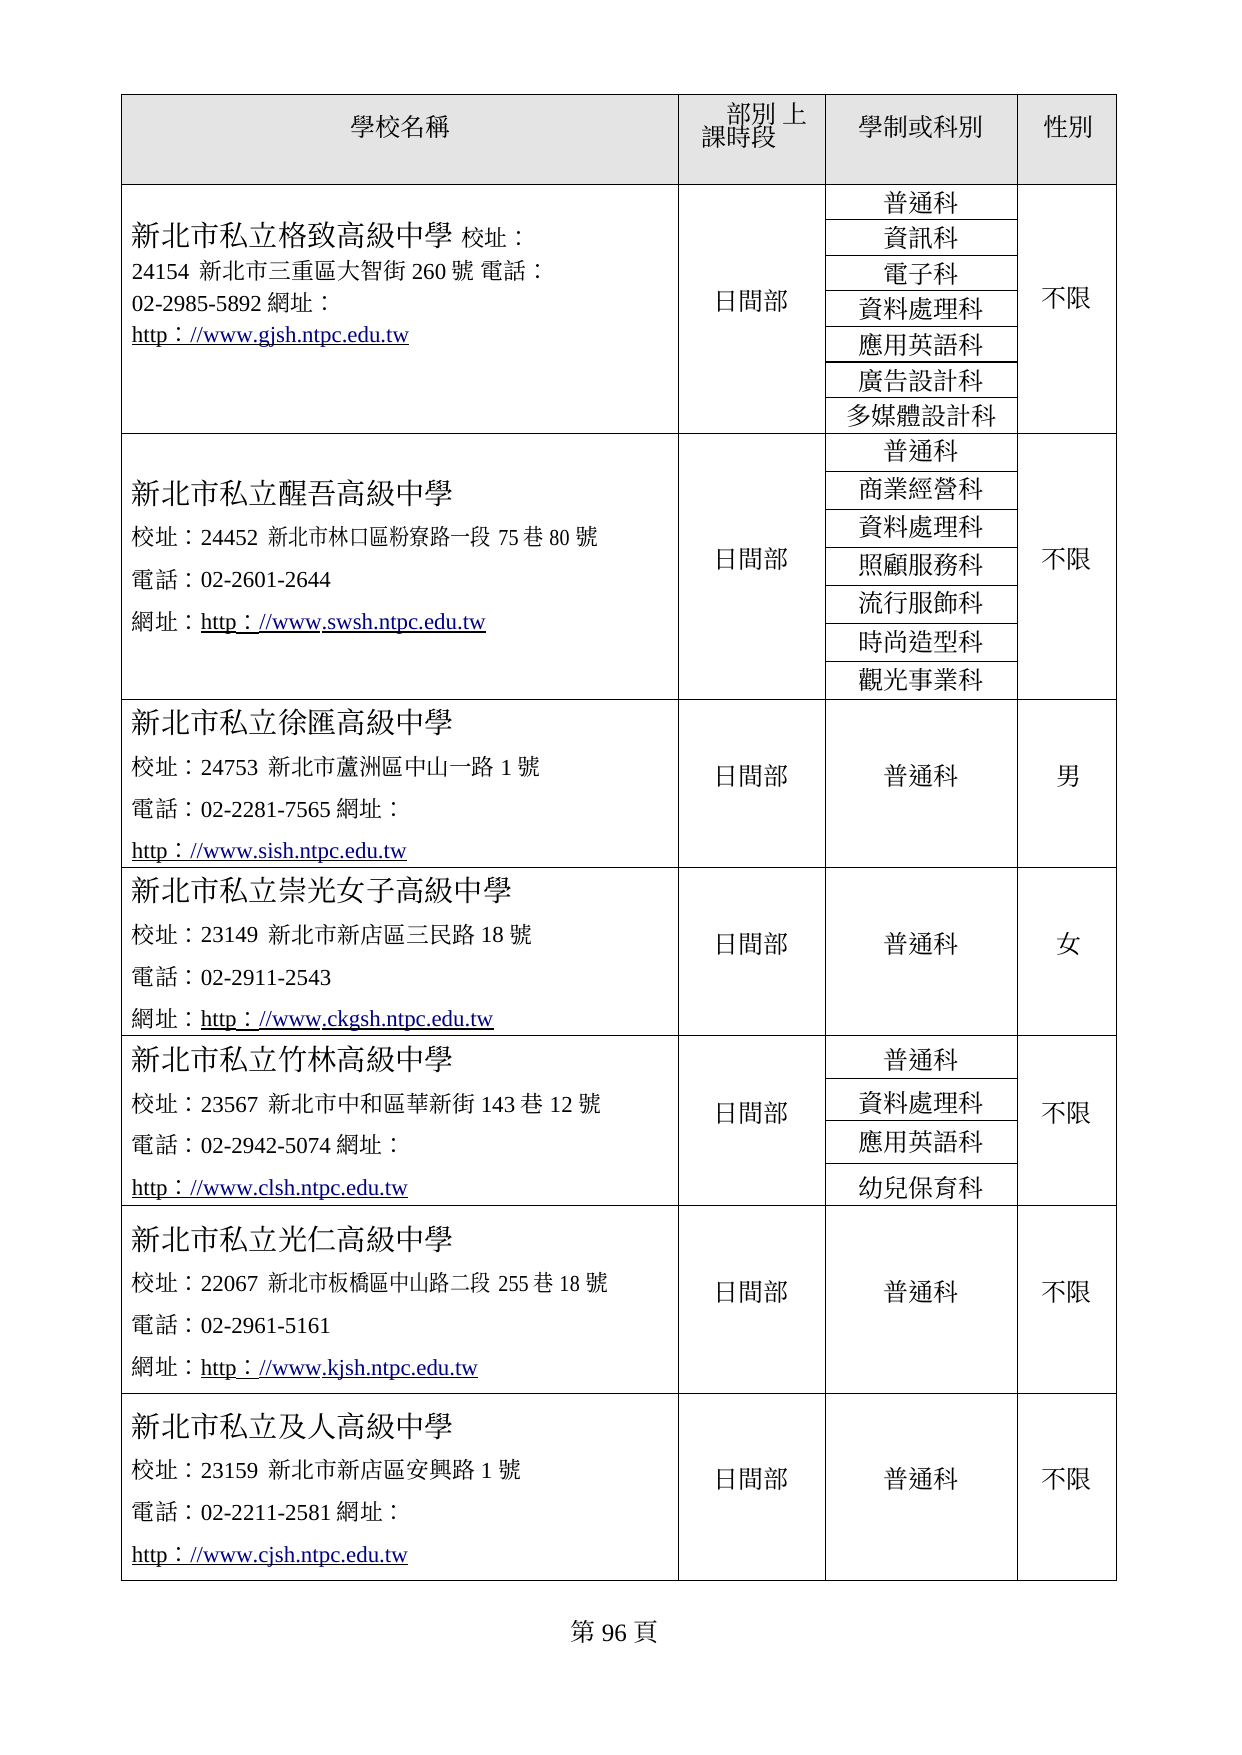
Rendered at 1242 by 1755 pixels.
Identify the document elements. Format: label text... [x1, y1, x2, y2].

table_cell 不限 [1018, 1206, 1116, 1393]
table_cell 幼兒保育科 [826, 1164, 1017, 1205]
table_cell 女 [1018, 868, 1116, 1035]
table_cell 新北市私立崇光女子高級中學 校址：23149 新北市新店區三民路 18 號 電話：02-2911-2543 網址：http：//www.ckgsh.ntpc.edu.tw [122, 868, 678, 1035]
table_cell 日間部 [679, 434, 825, 699]
table_cell 日間部 [679, 1036, 825, 1205]
table_cell 資訊科 [826, 220, 1017, 255]
table_cell 多媒體設計科 [826, 398, 1017, 432]
table_cell 新北市私立及人高級中學 校址：23159 新北市新店區安興路 1 號 電話：02-2211-2581 網址：http：//www.cjsh.ntpc.edu.tw [122, 1394, 678, 1580]
table_cell 應用英語科 [826, 1121, 1017, 1163]
table_cell 廣告設計科 [826, 363, 1017, 397]
table_cell 觀光事業科 [826, 662, 1017, 699]
table_cell 照顧服務科 [826, 548, 1017, 585]
table_cell 不限 [1018, 1394, 1116, 1580]
table_cell 新北市私立光仁高級中學 校址：22067 新北市板橋區中山路二段 255 巷 18 號 電話：02-2961-5161 網址：http：//www.kjsh.ntpc.edu.tw [122, 1206, 678, 1393]
table_cell 不限 [1018, 434, 1116, 699]
table_cell 普通科 [826, 1206, 1017, 1393]
table_cell 普通科 [826, 434, 1017, 471]
table_cell 普通科 [826, 1394, 1017, 1580]
table_cell 資料處理科 [826, 291, 1017, 326]
table_cell 日間部 [679, 185, 825, 432]
table_header 學校名稱 [122, 95, 678, 184]
table_cell 新北市私立徐匯高級中學 校址：24753 新北市蘆洲區中山一路 1 號 電話：02-2281-7565 網址：http：//www.sish.ntpc.edu.tw [122, 700, 678, 867]
table_cell 普通科 [826, 185, 1017, 219]
table_cell 資料處理科 [826, 510, 1017, 547]
table_cell 新北市私立醒吾高級中學 校址：24452 新北市林口區粉寮路一段 75 巷 80 號 電話：02-2601-2644 網址：http：//www.swsh.ntpc.edu.tw [122, 434, 678, 699]
table_cell 時尚造型科 [826, 624, 1017, 661]
table_cell 普通科 [826, 1036, 1017, 1077]
table_cell 流行服飾科 [826, 586, 1017, 623]
table_cell 不限 [1018, 185, 1116, 432]
table_cell 日間部 [679, 1394, 825, 1580]
table_header 部別 上課時段 [679, 95, 825, 184]
table_cell 男 [1018, 700, 1116, 867]
table_cell 日間部 [679, 700, 825, 867]
table_cell 日間部 [679, 868, 825, 1035]
table_cell 資料處理科 [826, 1079, 1017, 1120]
table_header 性別 [1018, 95, 1116, 184]
table_header 學制或科別 [826, 95, 1017, 184]
table_cell 電子科 [826, 256, 1017, 290]
table_cell 日間部 [679, 1206, 825, 1393]
table_cell 普通科 [826, 868, 1017, 1035]
table_cell 新北市私立竹林高級中學 校址：23567 新北市中和區華新街 143 巷 12 號 電話：02-2942-5074 網址：http：//www.clsh.ntpc.edu.tw [122, 1036, 678, 1205]
table_cell 新北市私立格致高級中學 校址：24154 新北市三重區大智街 260 號 電話：02-2985-5892 網址：http：//www.gjsh.ntpc.edu.tw [122, 185, 678, 432]
table_cell 不限 [1018, 1036, 1116, 1205]
table_cell 普通科 [826, 700, 1017, 867]
table_cell 商業經營科 [826, 472, 1017, 509]
table_cell 應用英語科 [826, 327, 1017, 361]
